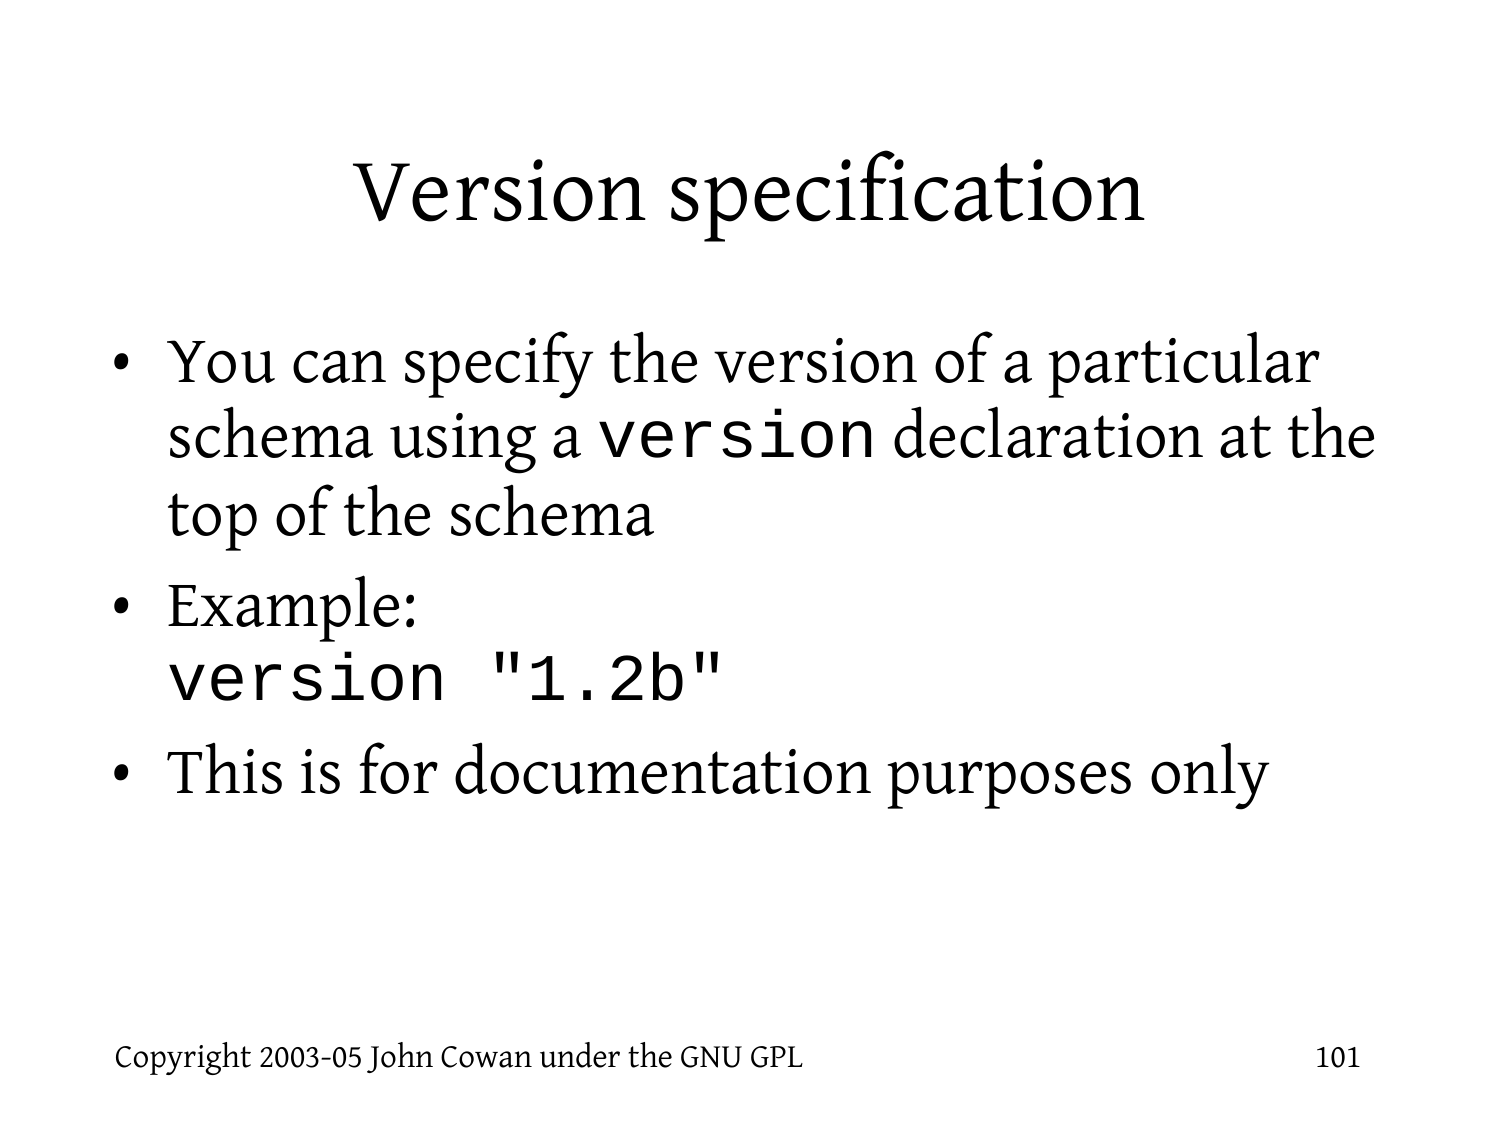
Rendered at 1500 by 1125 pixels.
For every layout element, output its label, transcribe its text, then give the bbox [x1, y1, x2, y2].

title Version specification [112, 62, 1387, 324]
list You can specify the version of a particular schema using a version declaration at the top of the schema Example: version "1.2b" This is for documentation purposes only [112, 324, 1387, 1000]
